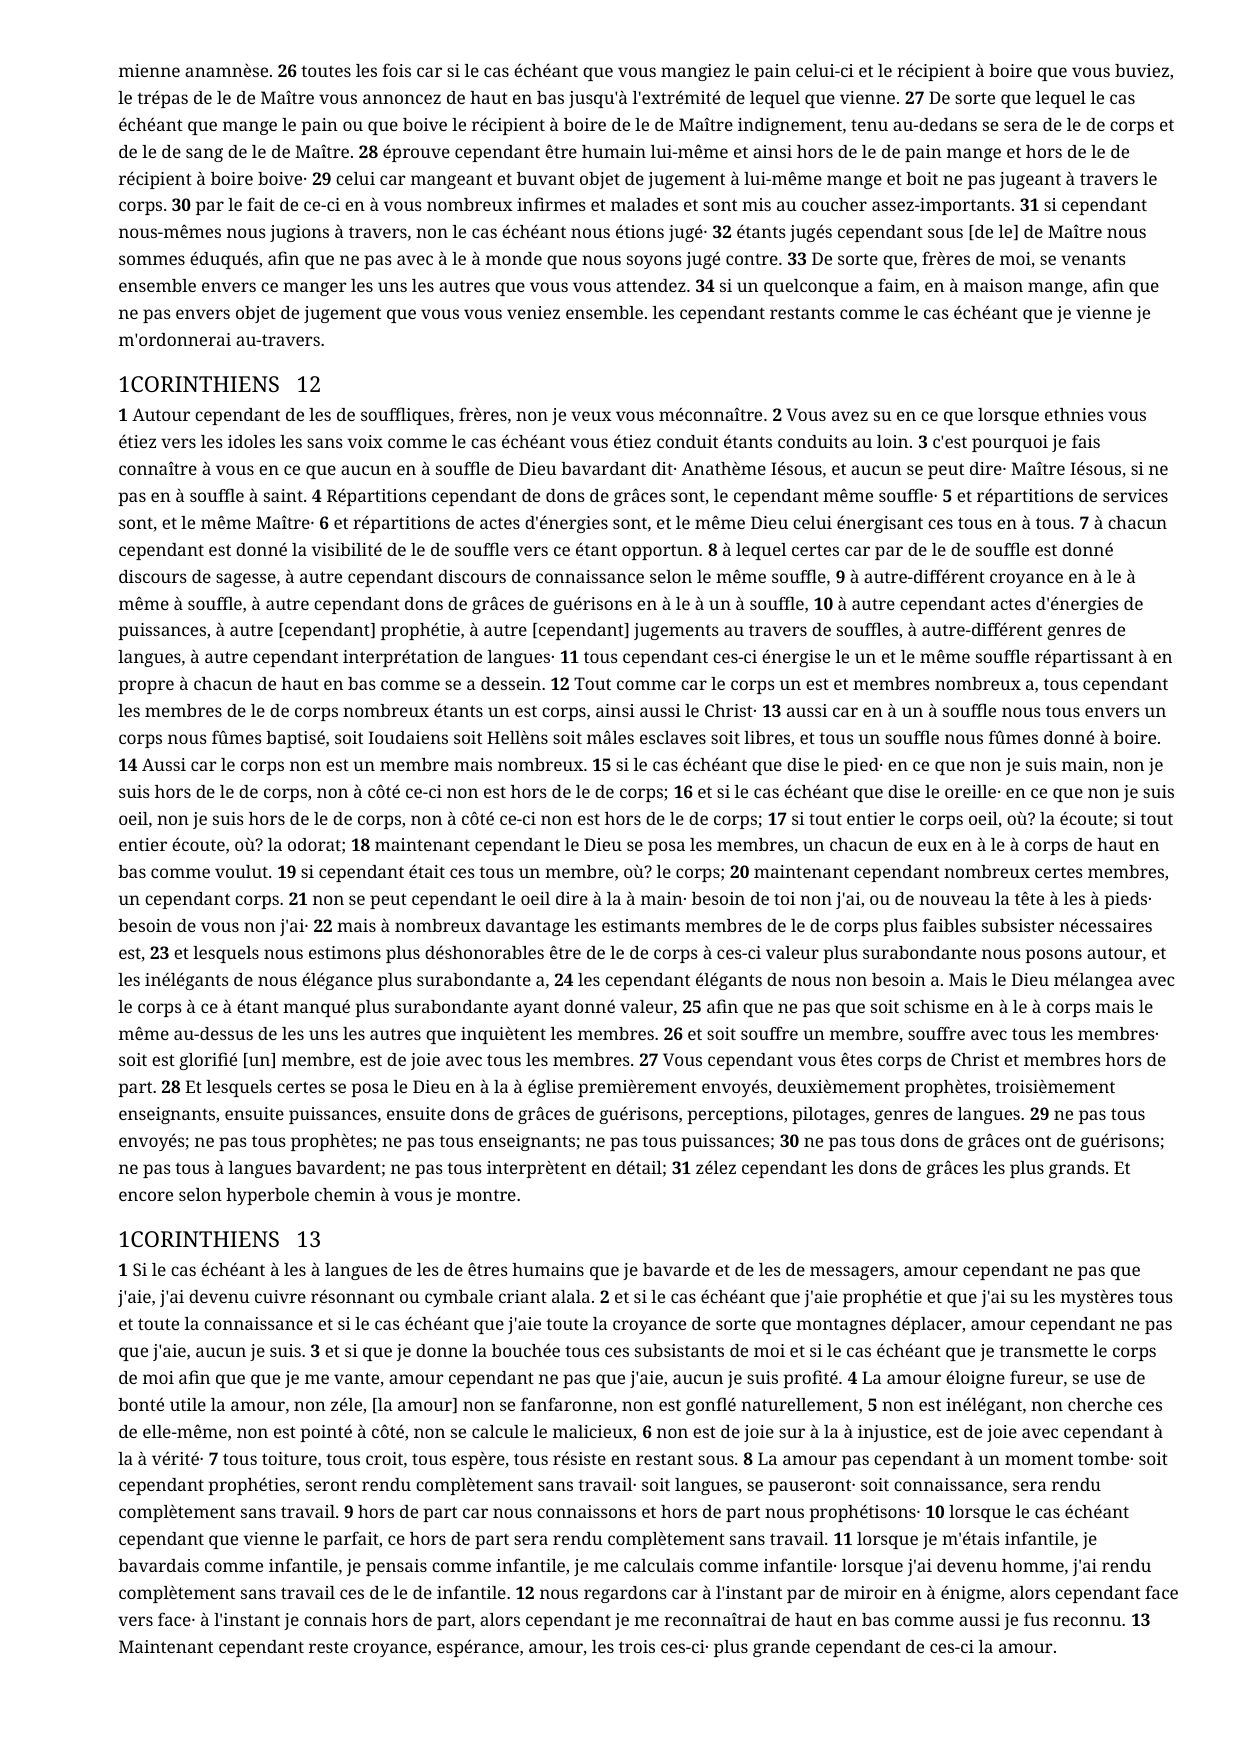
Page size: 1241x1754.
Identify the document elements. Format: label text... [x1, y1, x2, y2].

text 1CORINTHIENS 13 [118, 1224, 1181, 1254]
text 1CORINTHIENS 12 [118, 369, 1181, 399]
text mienne anamnèse. 26 toutes les fois car si le cas échéant que vous mangiez le pain celui-ci et le récipient à boire que vous buviez, le trépas de le de Maître vous annoncez de haut en bas jusqu'à l'extrémité de lequel que vienne. 27 De sorte que lequel le cas échéant que mange le pain ou que boive le récipient à boire de le de Maître indignement, tenu au-dedans se sera de le de corps et de le de sang de le de Maître. 28 éprouve cependant être humain lui-même et ainsi hors de le de pain mange et hors de le de récipient à boire boive· 29 celui car mangeant et buvant objet de jugement à lui-même mange et boit ne pas jugeant à travers le corps. 30 par le fait de ce-ci en à vous nombreux infirmes et malades et sont mis au coucher assez-importants. 31 si cependant nous-mêmes nous jugions à travers, non le cas échéant nous étions jugé· 32 étants jugés cependant sous [de le] de Maître nous sommes éduqués, afin que ne pas avec à le à monde que nous soyons jugé contre. 33 De sorte que, frères de moi, se venants ensemble envers ce manger les uns les autres que vous vous attendez. 34 si un quelconque a faim, en à maison mange, afin que ne pas envers objet de jugement que vous vous veniez ensemble. les cependant restants comme le cas échéant que je vienne je m'ordonnerai au-travers. [118, 59, 1181, 351]
text 1 Si le cas échéant à les à langues de les de êtres humains que je bavarde et de les de messagers, amour cependant ne pas que j'aie, j'ai devenu cuivre résonnant ou cymbale criant alala. 2 et si le cas échéant que j'aie prophétie et que j'ai su les mystères tous et toute la connaissance et si le cas échéant que j'aie toute la croyance de sorte que montagnes déplacer, amour cependant ne pas que j'aie, aucun je suis. 3 et si que je donne la bouchée tous ces subsistants de moi et si le cas échéant que je transmette le corps de moi afin que que je me vante, amour cependant ne pas que j'aie, aucun je suis profité. 4 La amour éloigne fureur, se use de bonté utile la amour, non zéle, [la amour] non se fanfaronne, non est gonflé naturellement, 5 non est inélégant, non cherche ces de elle-même, non est pointé à côté, non se calcule le malicieux, 6 non est de joie sur à la à injustice, est de joie avec cependant à la à vérité· 7 tous toiture, tous croit, tous espère, tous résiste en restant sous. 8 La amour pas cependant à un moment tombe· soit cependant prophéties, seront rendu complètement sans travail· soit langues, se pauseront· soit connaissance, sera rendu complètement sans travail. 9 hors de part car nous connaissons et hors de part nous prophétisons· 10 lorsque le cas échéant cependant que vienne le parfait, ce hors de part sera rendu complètement sans travail. 11 lorsque je m'étais infantile, je bavardais comme infantile, je pensais comme infantile, je me calculais comme infantile· lorsque j'ai devenu homme, j'ai rendu complètement sans travail ces de le de infantile. 12 nous regardons car à l'instant par de miroir en à énigme, alors cependant face vers face· à l'instant je connais hors de part, alors cependant je me reconnaîtrai de haut en bas comme aussi je fus reconnu. 13 Maintenant cependant reste croyance, espérance, amour, les trois ces-ci· plus grande cependant de ces-ci la amour. [118, 1258, 1181, 1658]
text 1 Autour cependant de les de souffliques, frères, non je veux vous méconnaître. 2 Vous avez su en ce que lorsque ethnies vous étiez vers les idoles les sans voix comme le cas échéant vous étiez conduit étants conduits au loin. 3 c'est pourquoi je fais connaître à vous en ce que aucun en à souffle de Dieu bavardant dit· Anathème Iésous, et aucun se peut dire· Maître Iésous, si ne pas en à souffle à saint. 4 Répartitions cependant de dons de grâces sont, le cependant même souffle· 5 et répartitions de services sont, et le même Maître· 6 et répartitions de actes d'énergies sont, et le même Dieu celui énergisant ces tous en à tous. 7 à chacun cependant est donné la visibilité de le de souffle vers ce étant opportun. 8 à lequel certes car par de le de souffle est donné discours de sagesse, à autre cependant discours de connaissance selon le même souffle, 9 à autre-différent croyance en à le à même à souffle, à autre cependant dons de grâces de guérisons en à le à un à souffle, 10 à autre cependant actes d'énergies de puissances, à autre [cependant] prophétie, à autre [cependant] jugements au travers de souffles, à autre-différent genres de langues, à autre cependant interprétation de langues· 11 tous cependant ces-ci énergise le un et le même souffle répartissant à en propre à chacun de haut en bas comme se a dessein. 12 Tout comme car le corps un est et membres nombreux a, tous cependant les membres de le de corps nombreux étants un est corps, ainsi aussi le Christ· 13 aussi car en à un à souffle nous tous envers un corps nous fûmes baptisé, soit Ioudaiens soit Hellèns soit mâles esclaves soit libres, et tous un souffle nous fûmes donné à boire. 14 Aussi car le corps non est un membre mais nombreux. 15 si le cas échéant que dise le pied· en ce que non je suis main, non je suis hors de le de corps, non à côté ce-ci non est hors de le de corps; 16 et si le cas échéant que dise le oreille· en ce que non je suis oeil, non je suis hors de le de corps, non à côté ce-ci non est hors de le de corps; 17 si tout entier le corps oeil, où? la écoute; si tout entier écoute, où? la odorat; 18 maintenant cependant le Dieu se posa les membres, un chacun de eux en à le à corps de haut en bas comme voulut. 19 si cependant était ces tous un membre, où? le corps; 20 maintenant cependant nombreux certes membres, un cependant corps. 21 non se peut cependant le oeil dire à la à main· besoin de toi non j'ai, ou de nouveau la tête à les à pieds· besoin de vous non j'ai· 22 mais à nombreux davantage les estimants membres de le de corps plus faibles subsister nécessaires est, 23 et lesquels nous estimons plus déshonorables être de le de corps à ces-ci valeur plus surabondante nous posons autour, et les inélégants de nous élégance plus surabondante a, 24 les cependant élégants de nous non besoin a. Mais le Dieu mélangea avec le corps à ce à étant manqué plus surabondante ayant donné valeur, 25 afin que ne pas que soit schisme en à le à corps mais le même au-dessus de les uns les autres que inquiètent les membres. 26 et soit souffre un membre, souffre avec tous les membres· soit est glorifié [un] membre, est de joie avec tous les membres. 27 Vous cependant vous êtes corps de Christ et membres hors de part. 28 Et lesquels certes se posa le Dieu en à la à église premièrement envoyés, deuxièmement prophètes, troisièmement enseignants, ensuite puissances, ensuite dons de grâces de guérisons, perceptions, pilotages, genres de langues. 29 ne pas tous envoyés; ne pas tous prophètes; ne pas tous enseignants; ne pas tous puissances; 30 ne pas tous dons de grâces ont de guérisons; ne pas tous à langues bavardent; ne pas tous interprètent en détail; 31 zélez cependant les dons de grâces les plus grands. Et encore selon hyperbole chemin à vous je montre. [118, 403, 1181, 1206]
